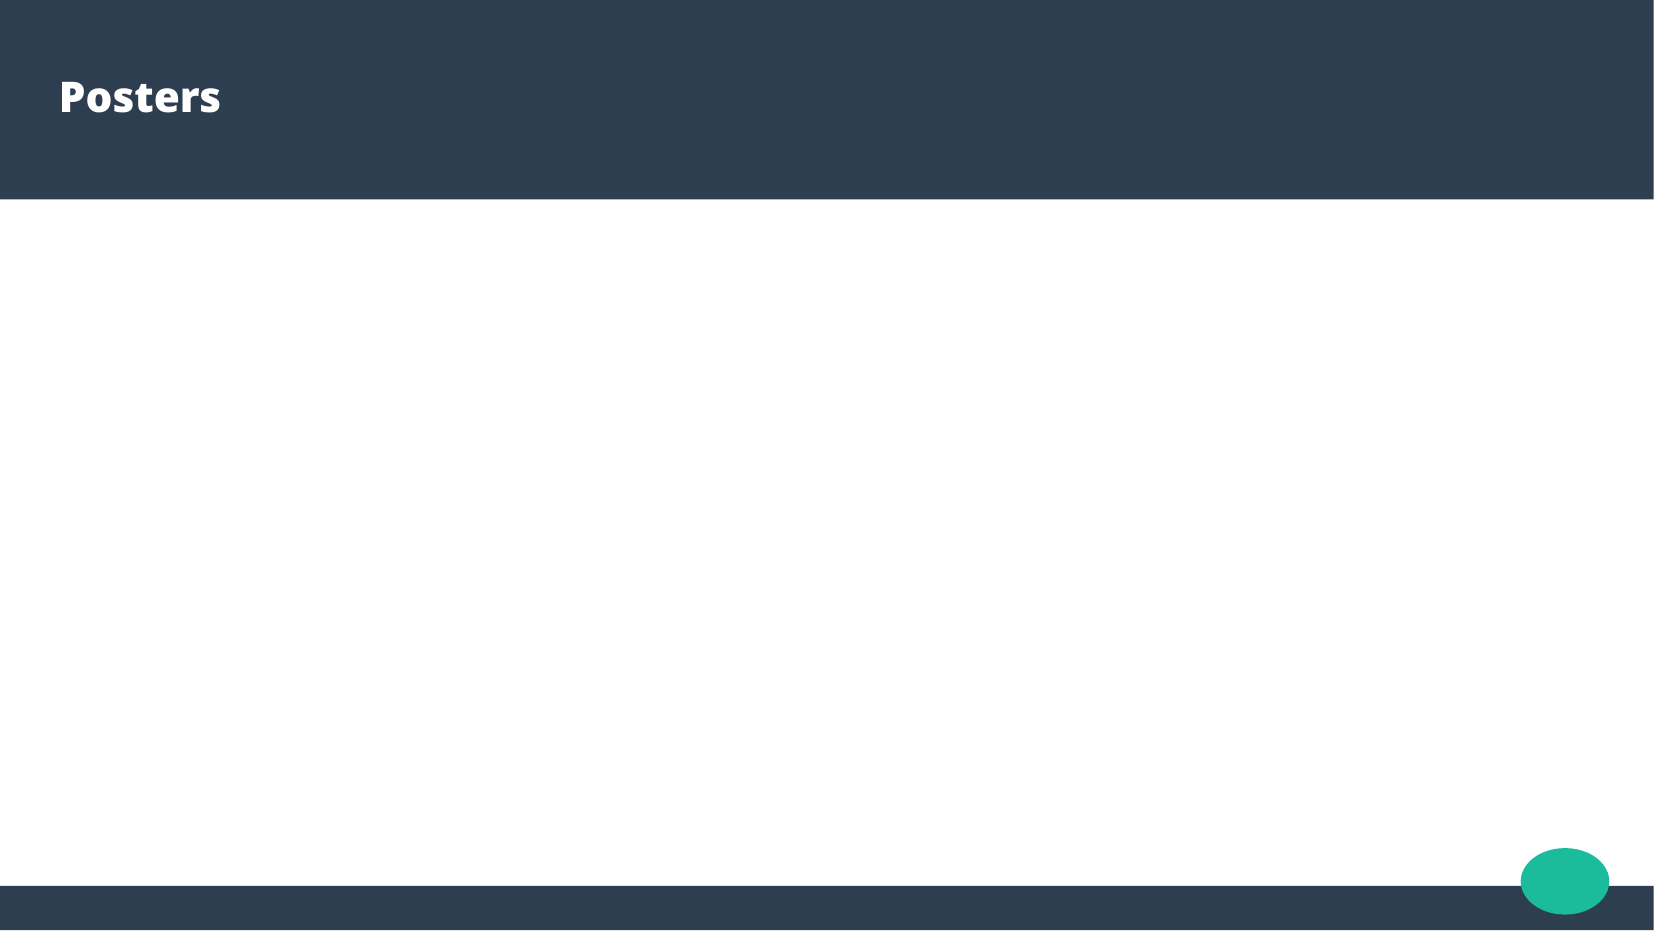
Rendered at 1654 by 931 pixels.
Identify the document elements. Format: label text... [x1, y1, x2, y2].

title Posters [59, 37, 1595, 155]
